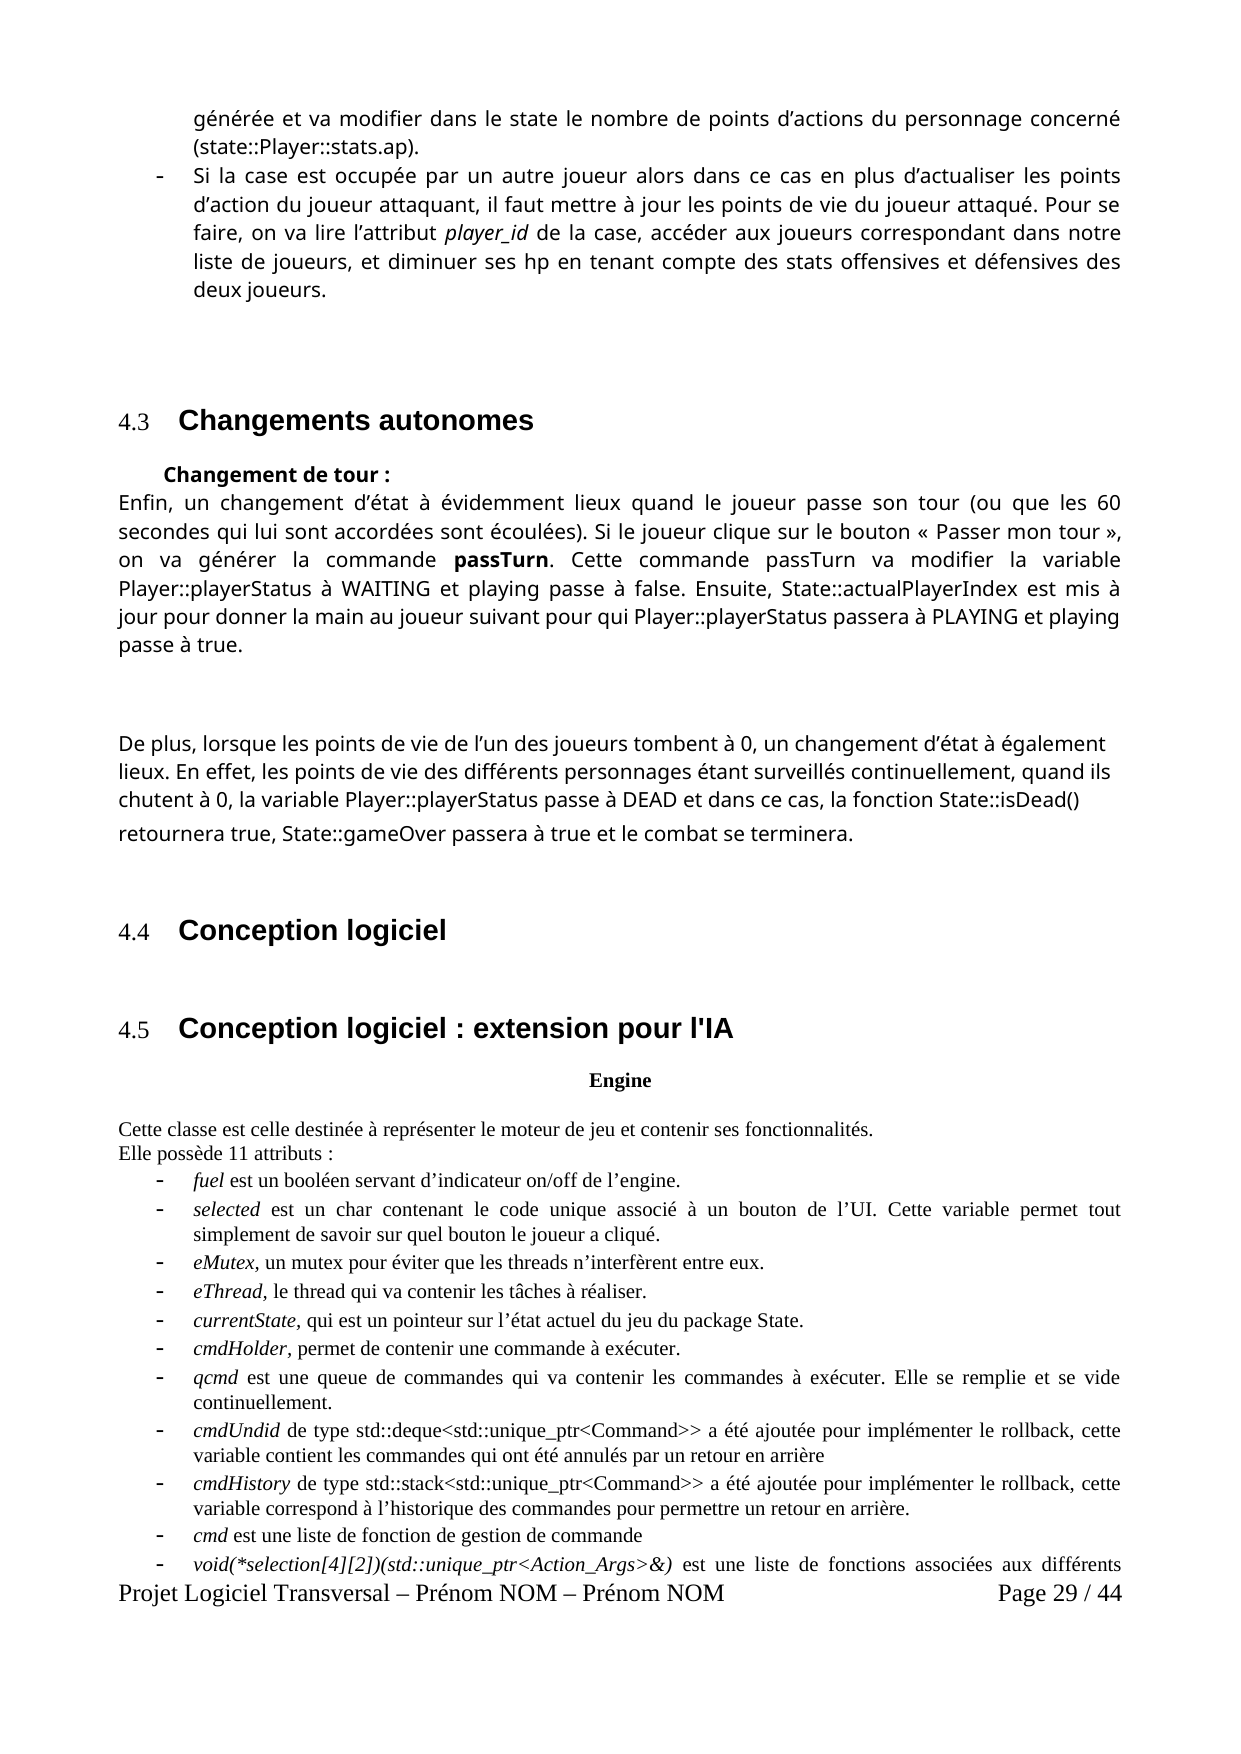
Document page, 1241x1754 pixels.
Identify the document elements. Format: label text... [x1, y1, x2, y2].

list currentState, qui est un pointeur sur l’état actuel du jeu du package State. [156, 1304, 1122, 1332]
text De plus, lorsque les points de vie de l’un des joueurs tombent à 0, un changement d’état à également lieux. En effet, les points de vie des différents personnages étant surveillés continuellement, quand ils chutent à 0, la variable Player::playerStatus passe à DEAD et dans ce cas, la fonction State::isDead() retournera true, State::gameOver passera à true et le combat se terminera. [118, 729, 1122, 848]
text Engine [118, 1068, 1122, 1092]
list cmdHistory de type std::stack<std::unique_ptr<Command>> a été ajoutée pour implémenter le rollback, cette variable correspond à l’historique des commandes pour permettre un retour en arrière. [156, 1467, 1122, 1519]
list Conception logiciel [118, 913, 1122, 946]
list Si la case est occupée par un autre joueur alors dans ce cas en plus d’actualiser les points d’action du joueur attaquant, il faut mettre à jour les points de vie du joueur attaqué. Pour se faire, on va lire l’attribut player_id de la case, accéder aux joueurs correspondant dans notre liste de joueurs, et diminuer ses hp en tenant compte des stats offensives et défensives des deux joueurs. [156, 161, 1122, 304]
list fuel est un booléen servant d’indicateur on/off de l’engine. [156, 1164, 1122, 1193]
list cmdHolder, permet de contenir une commande à exécuter. [156, 1332, 1122, 1361]
list cmdUndid de type std::deque<std::unique_ptr<Command>> a été ajoutée pour implémenter le rollback, cette variable contient les commandes qui ont été annulés par un retour en arrière [156, 1414, 1122, 1467]
list générée et va modifier dans le state le nombre de points d’actions du personnage concerné (state::Player::stats.ap). [156, 104, 1122, 161]
list eMutex, un mutex pour éviter que les threads n’interfèrent entre eux. [156, 1246, 1122, 1275]
list qcmd est une queue de commandes qui va contenir les commandes à exécuter. Elle se remplie et se vide continuellement. [156, 1361, 1122, 1414]
list cmd est une liste de fonction de gestion de commande [156, 1519, 1122, 1548]
list void(*selection[4][2])(std::unique_ptr<Action_Args>&) est une liste de fonctions associées aux différents [156, 1548, 1122, 1577]
text Elle possède 11 attributs : [118, 1141, 1122, 1164]
list Conception logiciel : extension pour l'IA [118, 1011, 1122, 1045]
list Changements autonomes [118, 403, 1122, 436]
text Enfin, un changement d’état à évidemment lieux quand le joueur passe son tour (ou que les 60 secondes qui lui sont accordées sont écoulées). Si le joueur clique sur le bouton « Passer mon tour », on va générer la commande passTurn. Cette commande passTurn va modifier la variable Player::playerStatus à WAITING et playing passe à false. Ensuite, State::actualPlayerIndex est mis à jour pour donner la main au joueur suivant pour qui Player::playerStatus passera à PLAYING et playing passe à true. [118, 488, 1122, 659]
list selected est un char contenant le code unique associé à un bouton de l’UI. Cette variable permet tout simplement de savoir sur quel bouton le joueur a cliqué. [156, 1193, 1122, 1246]
list eThread, le thread qui va contenir les tâches à réaliser. [156, 1275, 1122, 1304]
list Changement de tour : [163, 460, 1122, 488]
text Cette classe est celle destinée à représenter le moteur de jeu et contenir ses fonctionnalités. [118, 1116, 1122, 1141]
